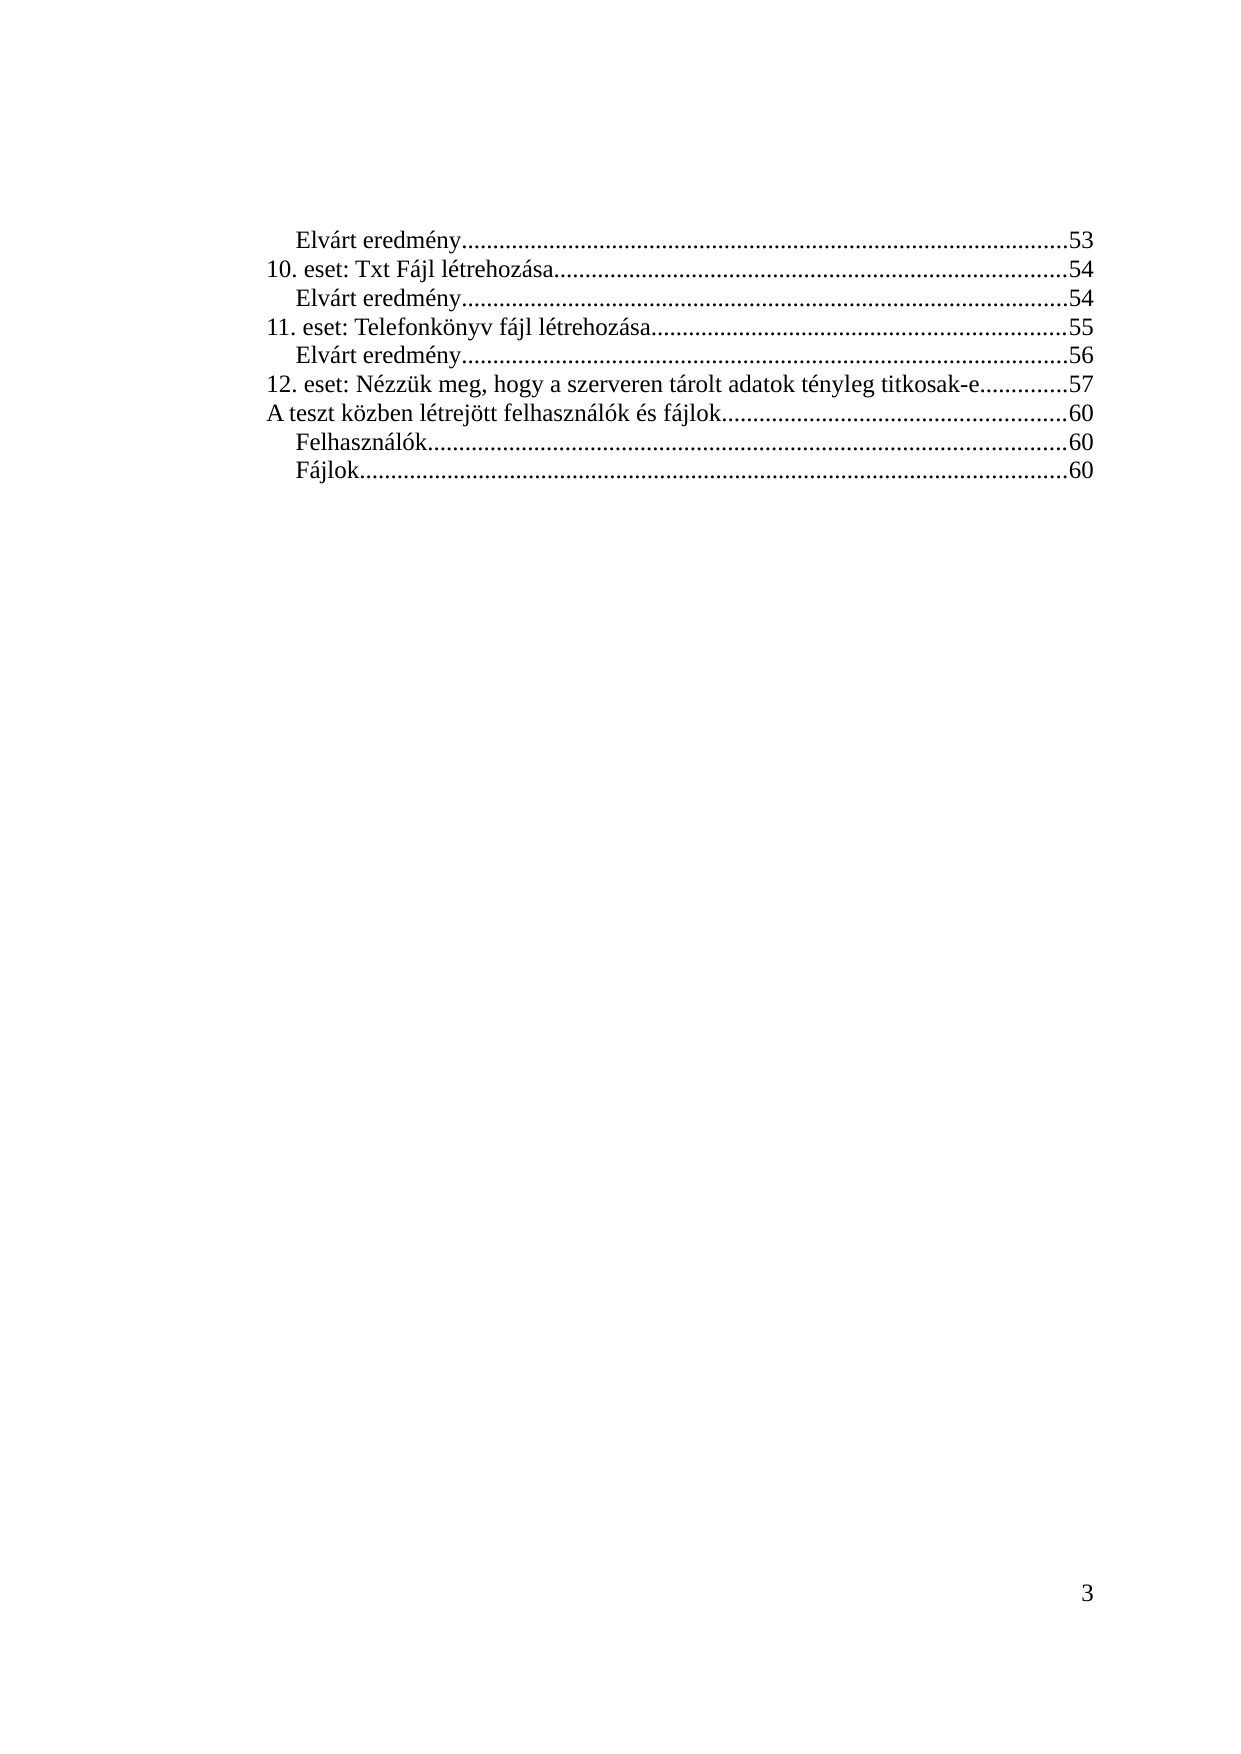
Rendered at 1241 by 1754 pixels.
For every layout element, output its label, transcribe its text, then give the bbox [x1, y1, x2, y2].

text 12. eset: Nézzük meg, hogy a szerveren tárolt adatok tényleg titkosak-e 57 [266, 369, 1093, 398]
text Felhasználók 60 [295, 427, 1093, 455]
text A teszt közben létrejött felhasználók és fájlok 60 [266, 398, 1093, 427]
text Fájlok 60 [295, 455, 1093, 484]
text Elvárt eredmény 56 [295, 340, 1093, 369]
text Elvárt eredmény 53 [295, 225, 1093, 254]
text Elvárt eredmény 54 [295, 283, 1093, 312]
text 10. eset: Txt Fájl létrehozása 54 [266, 254, 1093, 283]
text 11. eset: Telefonkönyv fájl létrehozása 55 [266, 312, 1093, 340]
